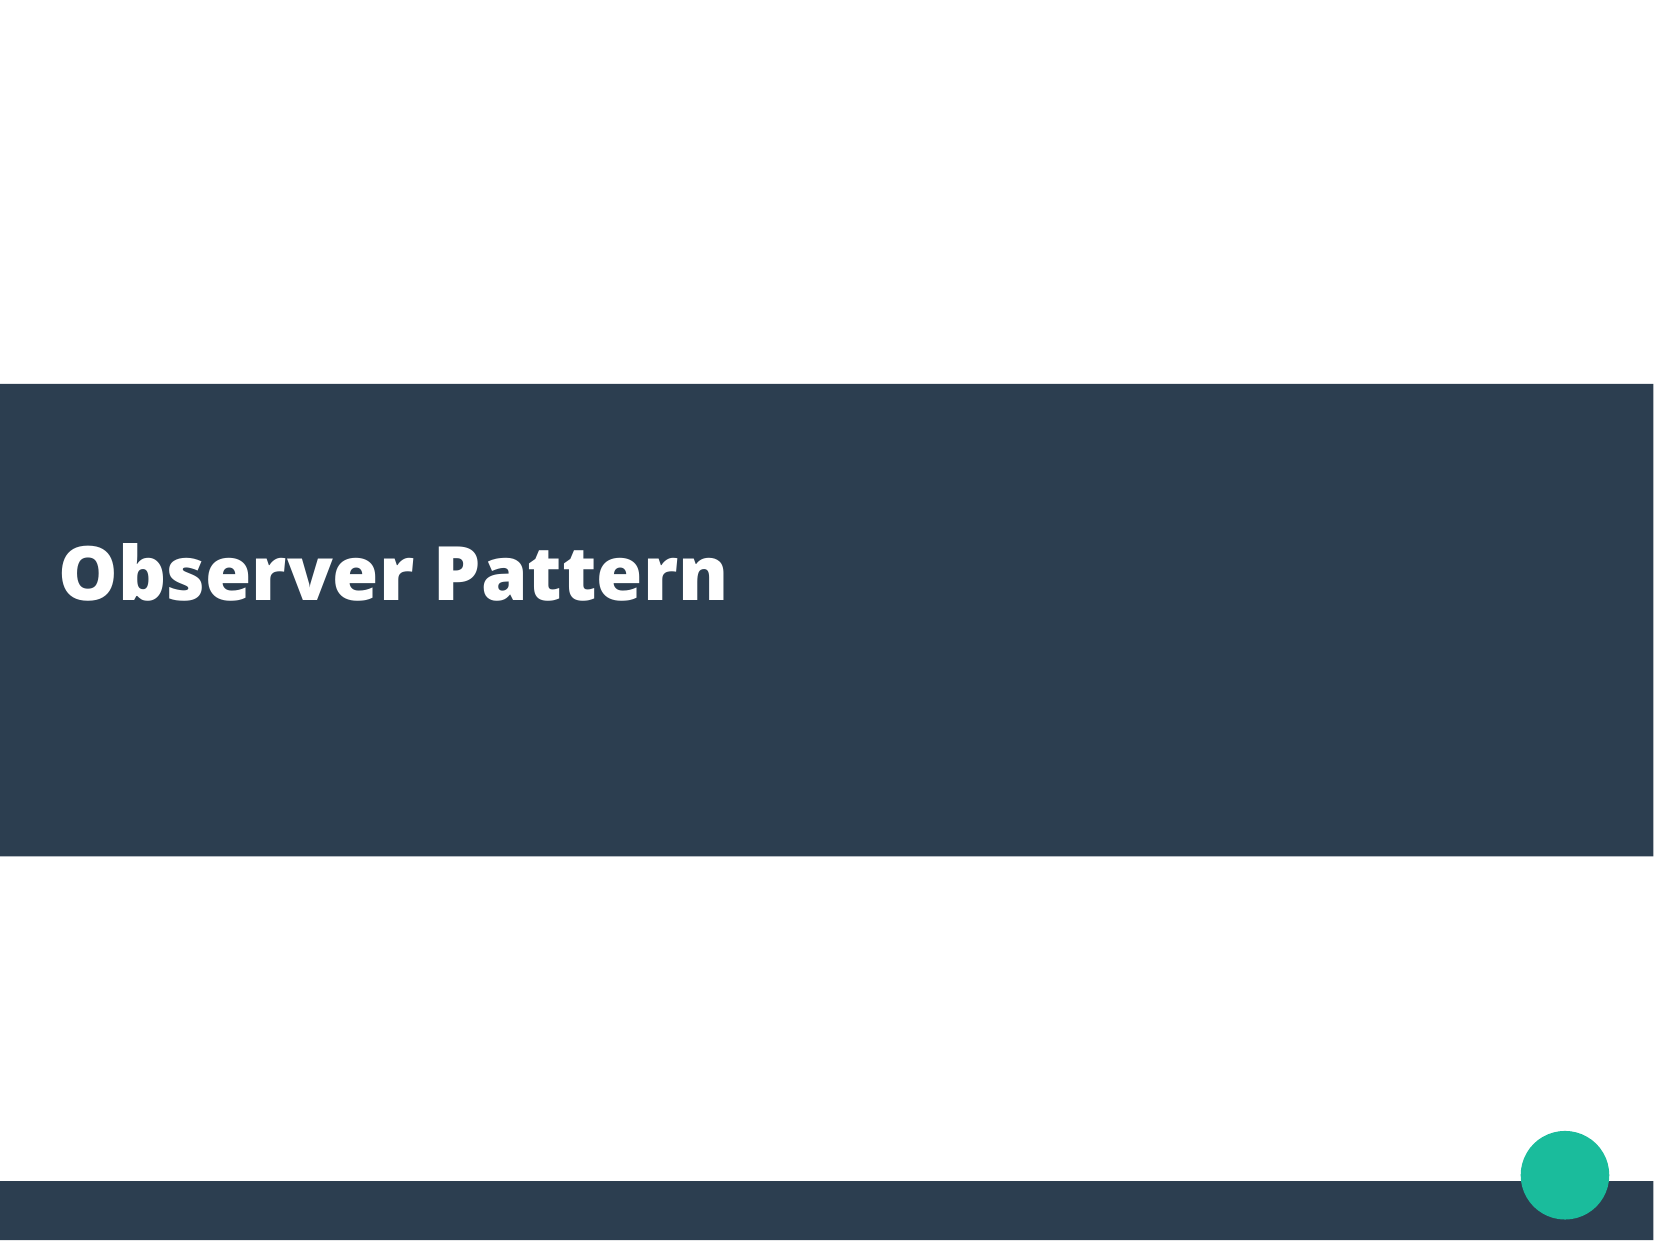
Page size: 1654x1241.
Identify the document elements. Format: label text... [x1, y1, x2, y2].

title Observer Pattern [59, 492, 1595, 650]
